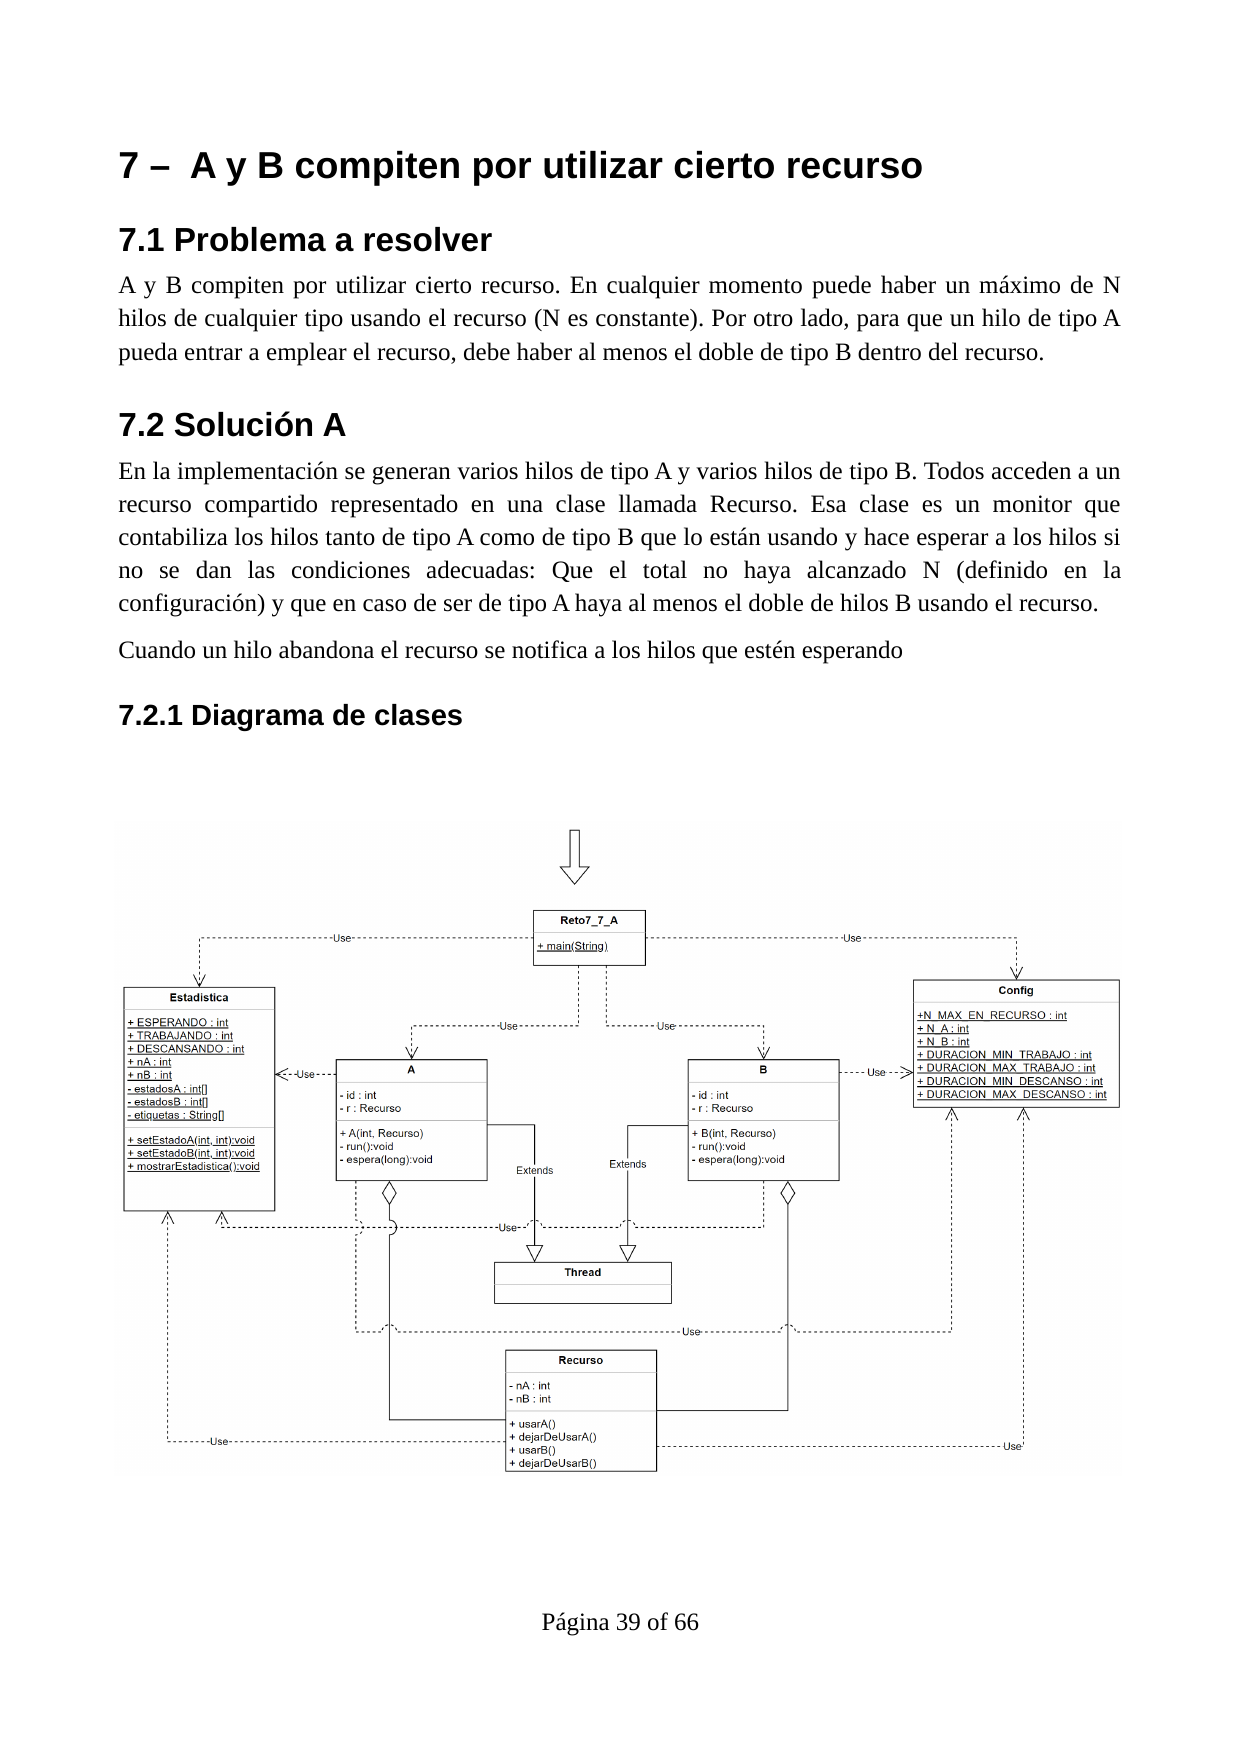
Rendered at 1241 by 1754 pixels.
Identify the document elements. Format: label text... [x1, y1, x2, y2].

text En la implementación se generan varios hilos de tipo A y varios hilos de tipo B. Todos acceden a un recurso compartido representado en una clase llamada Recurso. Esa clase es un monitor que contabiliza los hilos tanto de tipo A como de tipo B que lo están usando y hace esperar a los hilos si no se dan las condiciones adecuadas: Que el total no haya alcanzado N (definido en la configuración) y que en caso de ser de tipo A haya al menos el doble de hilos B usando el recurso. [118, 456, 1122, 617]
text Cuando un hilo abandona el recurso se notifica a los hilos que estén esperando [118, 636, 1122, 664]
subtitle 7 – A y B compiten por utilizar cierto recurso [118, 143, 1122, 186]
picture [114, 821, 1123, 1476]
subtitle 7.2.1 Diagrama de clases [118, 698, 1122, 731]
subtitle 7.1 Problema a resolver [118, 219, 1122, 258]
text A y B compiten por utilizar cierto recurso. En cualquier momento puede haber un máximo de N hilos de cualquier tipo usando el recurso (N es constante). Por otro lado, para que un hilo de tipo A pueda entrar a emplear el recurso, debe haber al menos el doble de tipo B dentro del recurso. [118, 271, 1122, 365]
subtitle 7.2 Solución A [118, 405, 1122, 443]
